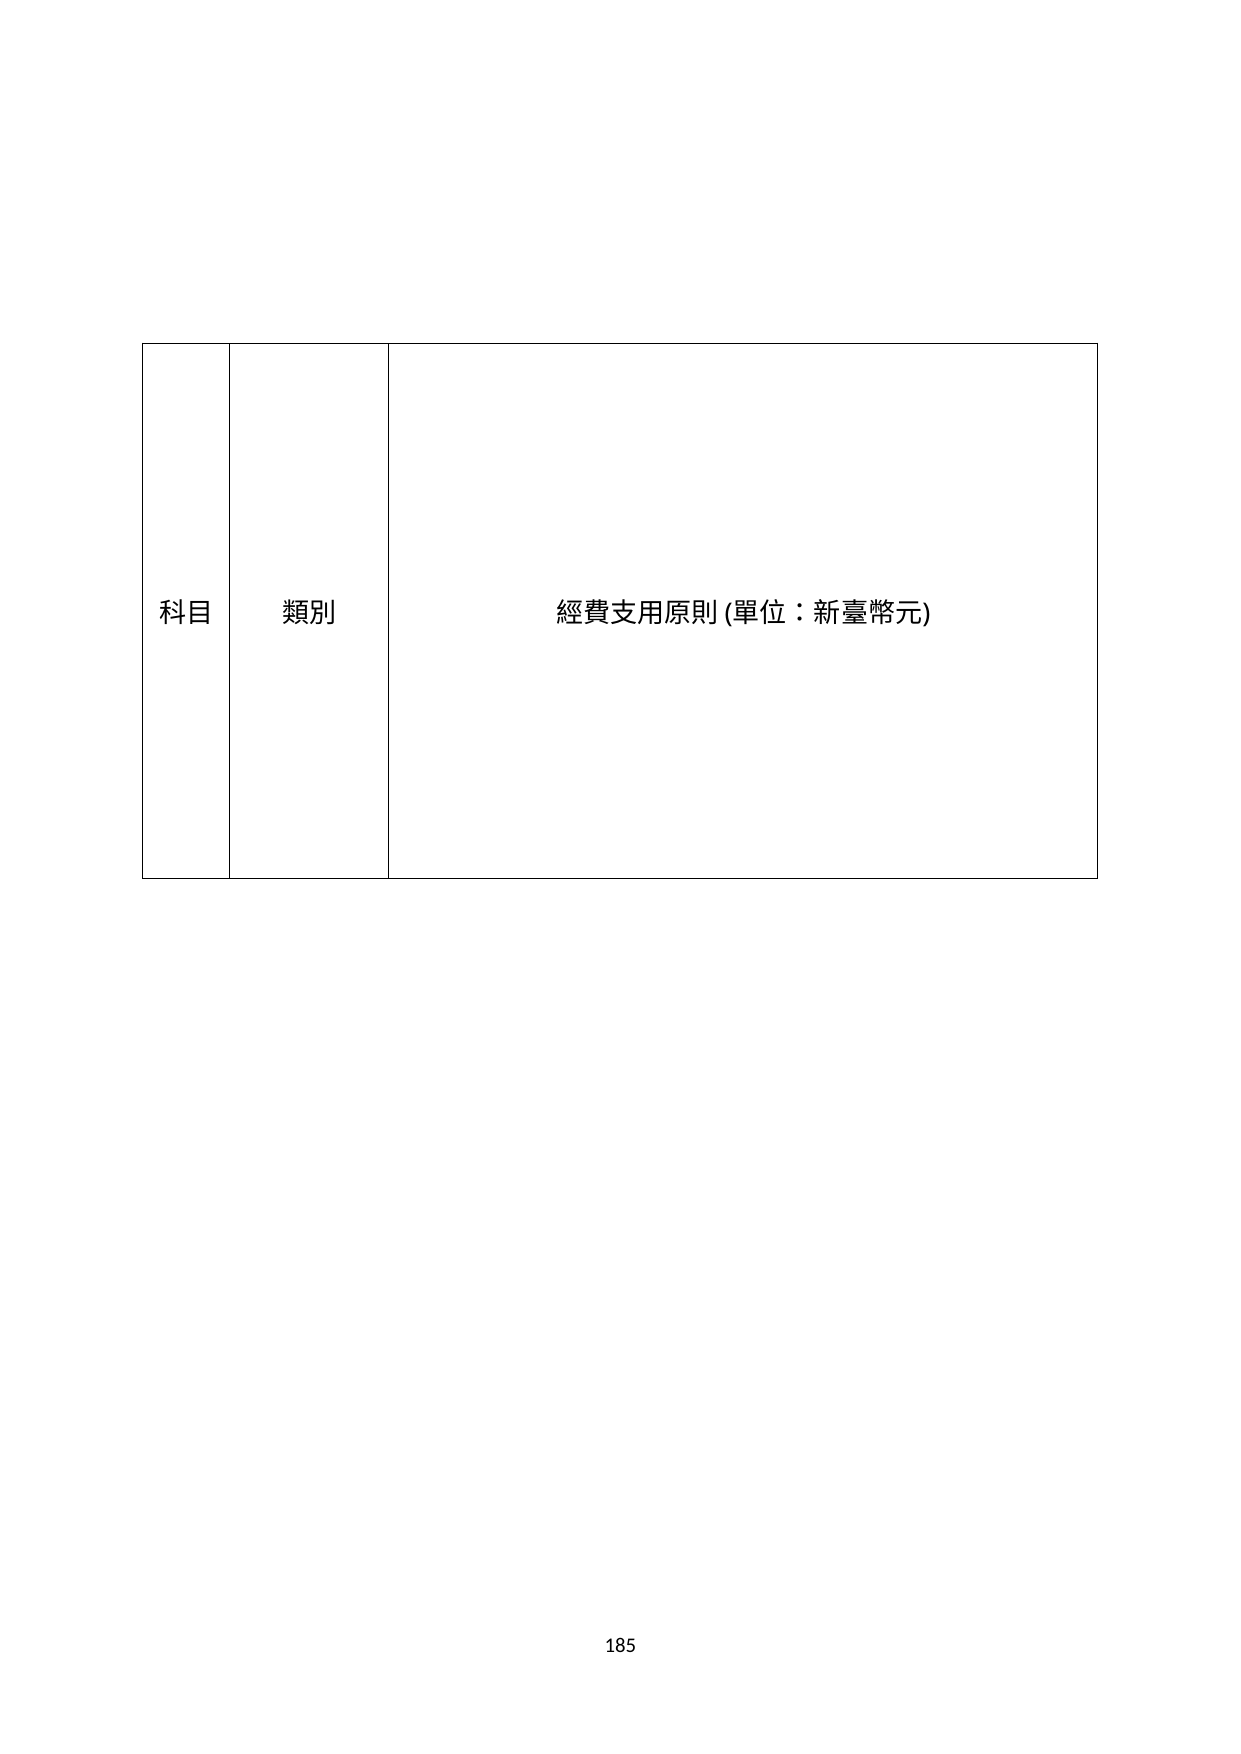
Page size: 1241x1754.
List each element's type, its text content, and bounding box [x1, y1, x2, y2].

table_header 經費支用原則 (單位：新臺幣元) [389, 344, 1097, 878]
table_header 類別 [230, 344, 388, 878]
table_header 科目 [143, 344, 229, 878]
